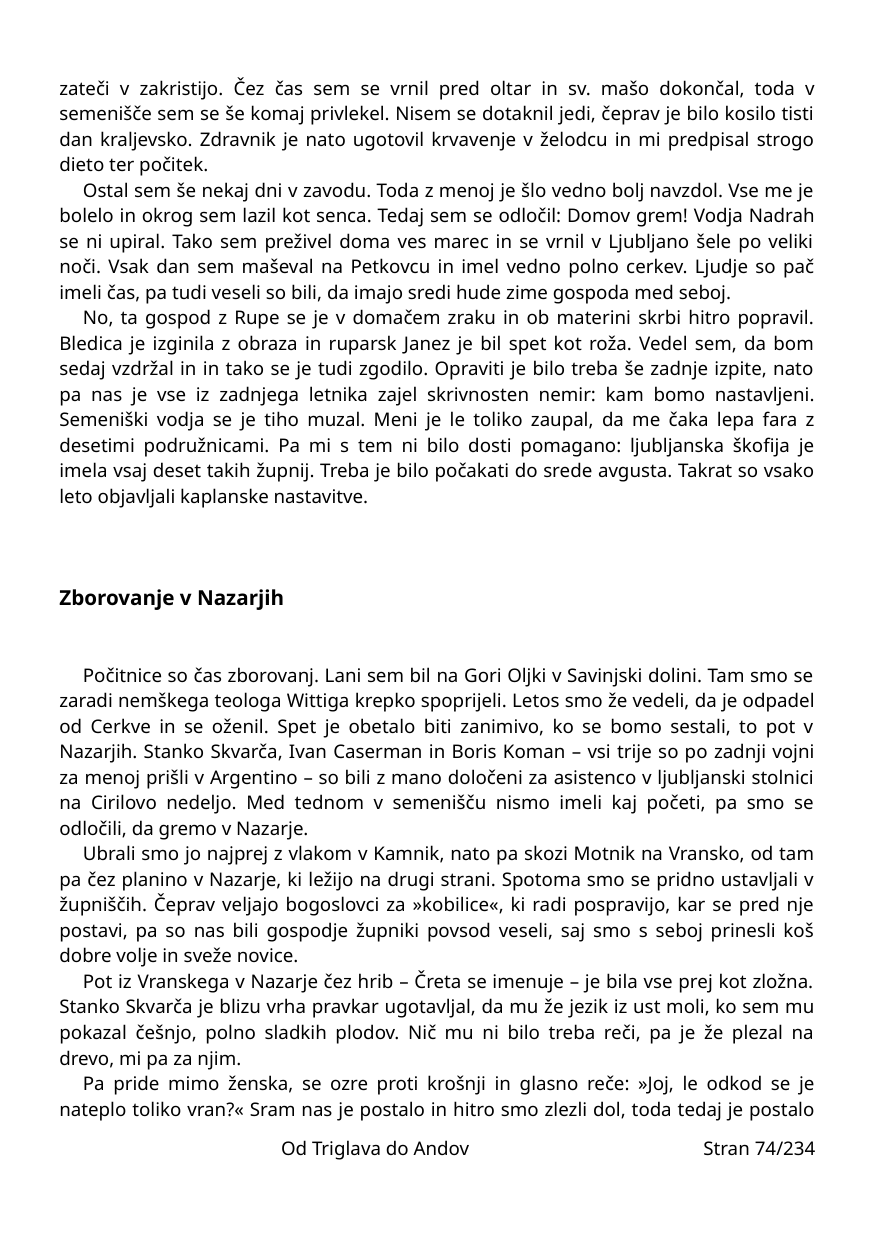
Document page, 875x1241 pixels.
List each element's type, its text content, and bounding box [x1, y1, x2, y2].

text No, ta gospod z Rupe se je v domačem zraku in ob materini skrbi hitro popravil. Bledica je izginila z obraza in ruparsk Janez je bil spet kot roža. Vedel sem, da bom sedaj vzdržal in in tako se je tudi zgodilo. Opraviti je bilo treba še zadnje izpite, nato pa nas je vse iz zadnjega letnika zajel skrivnosten nemir: kam bomo nastavljeni. Semeniški vodja se je tiho muzal. Meni je le toliko zaupal, da me čaka lepa fara z desetimi podružnicami. Pa mi s tem ni bilo dosti pomagano: ljubljanska škofija je imela vsaj deset takih župnij. Treba je bilo počakati do srede avgusta. Takrat so vsako leto objavljali kaplanske nastavitve. [59, 305, 815, 509]
text Pot iz Vranskega v Nazarje čez hrib – Čreta se imenuje – je bila vse prej kot zložna. Stanko Skvarča je blizu vrha pravkar ugotavljal, da mu že jezik iz ust moli, ko sem mu pokazal češnjo, polno sladkih plodov. Nič mu ni bilo treba reči, pa je že plezal na drevo, mi pa za njim. [59, 968, 815, 1070]
text zateči v zakristijo. Čez čas sem se vrnil pred oltar in sv. mašo dokončal, toda v semenišče sem se še komaj privlekel. Nisem se dotaknil jedi, čeprav je bilo kosilo tisti dan kraljevsko. Zdravnik je nato ugotovil krvavenje v želodcu in mi predpisal strogo dieto ter počitek. [59, 75, 815, 177]
text Ostal sem še nekaj dni v zavodu. Toda z menoj je šlo vedno bolj navzdol. Vse me je bolelo in okrog sem lazil kot senca. Tedaj sem se odločil: Domov grem! Vodja Nadrah se ni upiral. Tako sem preživel doma ves marec in se vrnil v Ljubljano šele po veliki noči. Vsak dan sem maševal na Petkovcu in imel vedno polno cerkev. Ljudje so pač imeli čas, pa tudi veseli so bili, da imajo sredi hude zime gospoda med seboj. [59, 177, 815, 305]
text Pa pride mimo ženska, se ozre proti krošnji in glasno reče: »Joj, le odkod se je nateplo toliko vran?« Sram nas je postalo in hitro smo zlezli dol, toda tedaj je postalo [59, 1070, 815, 1121]
subtitle Zborovanje v Nazarjih [59, 560, 815, 612]
text Počitnice so čas zborovanj. Lani sem bil na Gori Oljki v Savinjski dolini. Tam smo se zaradi nemškega teologa Wittiga krepko spoprijeli. Letos smo že vedeli, da je odpadel od Cerkve in se oženil. Spet je obetalo biti zanimivo, ko se bomo sestali, to pot v Nazarjih. Stanko Skvarča, Ivan Caserman in Boris Koman – vsi trije so po zadnji vojni za menoj prišli v Argentino – so bili z mano določeni za asistenco v ljubljanski stolnici na Cirilovo nedeljo. Med tednom v semenišču nismo imeli kaj početi, pa smo se odločili, da gremo v Nazarje. [59, 662, 815, 841]
text Ubrali smo jo najprej z vlakom v Kamnik, nato pa skozi Motnik na Vransko, od tam pa čez planino v Nazarje, ki ležijo na drugi strani. Spotoma smo se pridno ustavljali v župniščih. Čeprav veljajo bogoslovci za »kobilice«, ki radi pospravijo, kar se pred nje postavi, pa so nas bili gospodje župniki povsod veseli, saj smo s seboj prinesli koš dobre volje in sveže novice. [59, 841, 815, 968]
